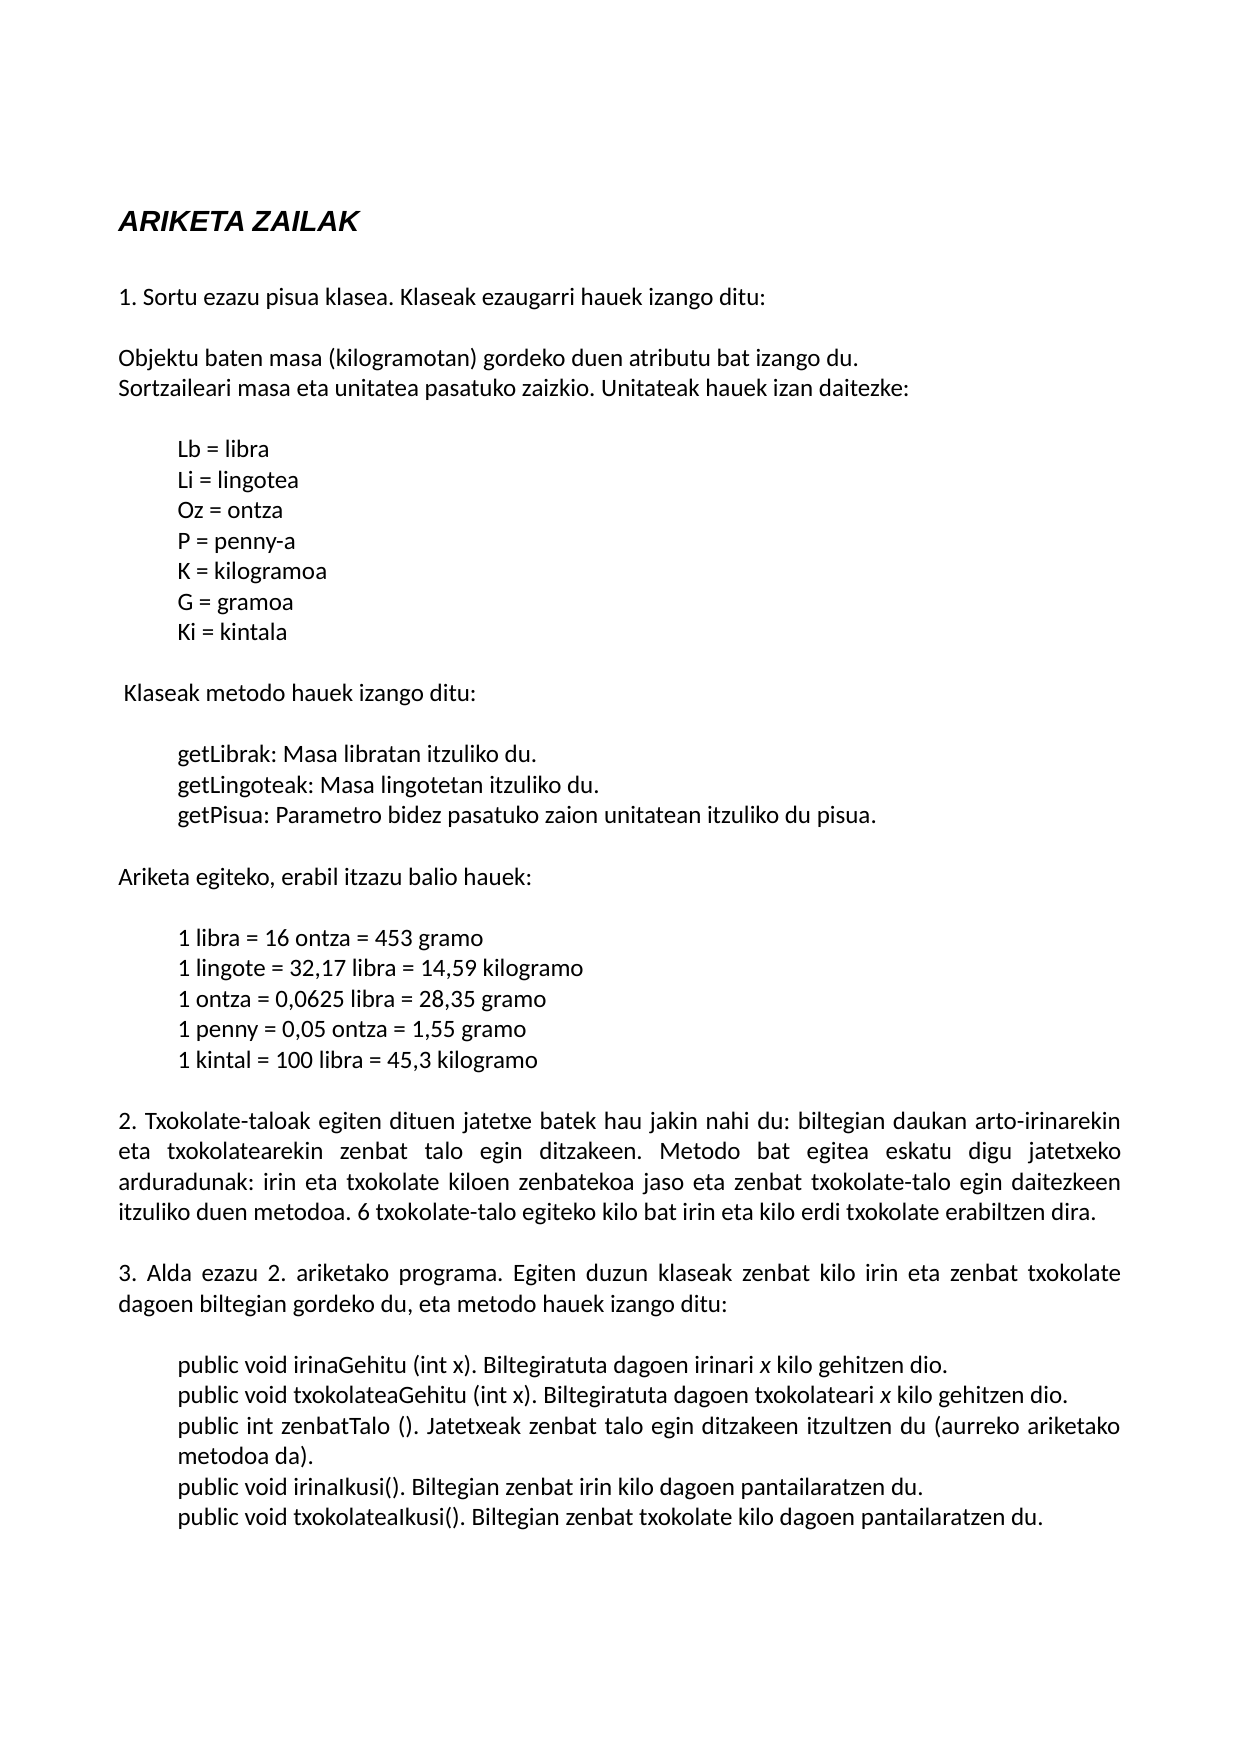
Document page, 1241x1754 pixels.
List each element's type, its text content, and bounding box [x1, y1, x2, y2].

text 1. Sortu ezazu pisua klasea. Klaseak ezaugarri hauek izango ditu: [118, 281, 1122, 311]
text public void txokolateaIkusi(). Biltegian zenbat txokolate kilo dagoen pantailaratzen du. [177, 1502, 1122, 1532]
text 1 lingote = 32,17 libra = 14,59 kilogramo [177, 952, 1122, 983]
text Sortzaileari masa eta unitatea pasatuko zaizkio. Unitateak hauek izan daitezke: [118, 372, 1122, 403]
text Lb = libra [177, 433, 1122, 464]
text Klaseak metodo hauek izango ditu: [118, 677, 1122, 708]
text Ariketa egiteko, erabil itzazu balio hauek: [118, 861, 1122, 891]
text public int zenbatTalo (). Jatetxeak zenbat talo egin ditzakeen itzultzen du (aurreko ariketako metodoa da). [177, 1410, 1122, 1471]
text K = kilogramoa [177, 555, 1122, 586]
text 2. Txokolate-taloak egiten dituen jatetxe batek hau jakin nahi du: biltegian daukan arto-irinarekin eta txokolatearekin zenbat talo egin ditzakeen. Metodo bat egitea eskatu digu jatetxeko arduradunak: irin eta txokolate kiloen zenbatekoa jaso eta zenbat txokolate-talo egin daitezkeen itzuliko duen metodoa. 6 txokolate-talo egiteko kilo bat irin eta kilo erdi txokolate erabiltzen dira. [118, 1105, 1122, 1227]
text P = penny-a [177, 525, 1122, 555]
text getPisua: Parametro bidez pasatuko zaion unitatean itzuliko du pisua. [177, 799, 1122, 830]
subtitle ARIKETA ZAILAK [118, 204, 1122, 238]
text public void irinaIkusi(). Biltegian zenbat irin kilo dagoen pantailaratzen du. [177, 1471, 1122, 1502]
text 1 ontza = 0,0625 libra = 28,35 gramo [177, 983, 1122, 1013]
text getLingoteak: Masa lingotetan itzuliko du. [177, 769, 1122, 799]
text 1 penny = 0,05 ontza = 1,55 gramo [177, 1013, 1122, 1044]
text 1 libra = 16 ontza = 453 gramo [177, 922, 1122, 952]
text public void txokolateaGehitu (int x). Biltegiratuta dagoen txokolateari x kilo gehitzen dio. [177, 1379, 1122, 1410]
text getLibrak: Masa libratan itzuliko du. [177, 738, 1122, 769]
text Objektu baten masa (kilogramotan) gordeko duen atributu bat izango du. [118, 342, 1122, 372]
text 1 kintal = 100 libra = 45,3 kilogramo [177, 1044, 1122, 1074]
text Ki = kintala [177, 616, 1122, 647]
text G = gramoa [177, 586, 1122, 616]
text Oz = ontza [177, 494, 1122, 525]
text public void irinaGehitu (int x). Biltegiratuta dagoen irinari x kilo gehitzen dio. [177, 1349, 1122, 1379]
text Li = lingotea [177, 464, 1122, 494]
text 3. Alda ezazu 2. ariketako programa. Egiten duzun klaseak zenbat kilo irin eta zenbat txokolate dagoen biltegian gordeko du, eta metodo hauek izango ditu: [118, 1257, 1122, 1318]
